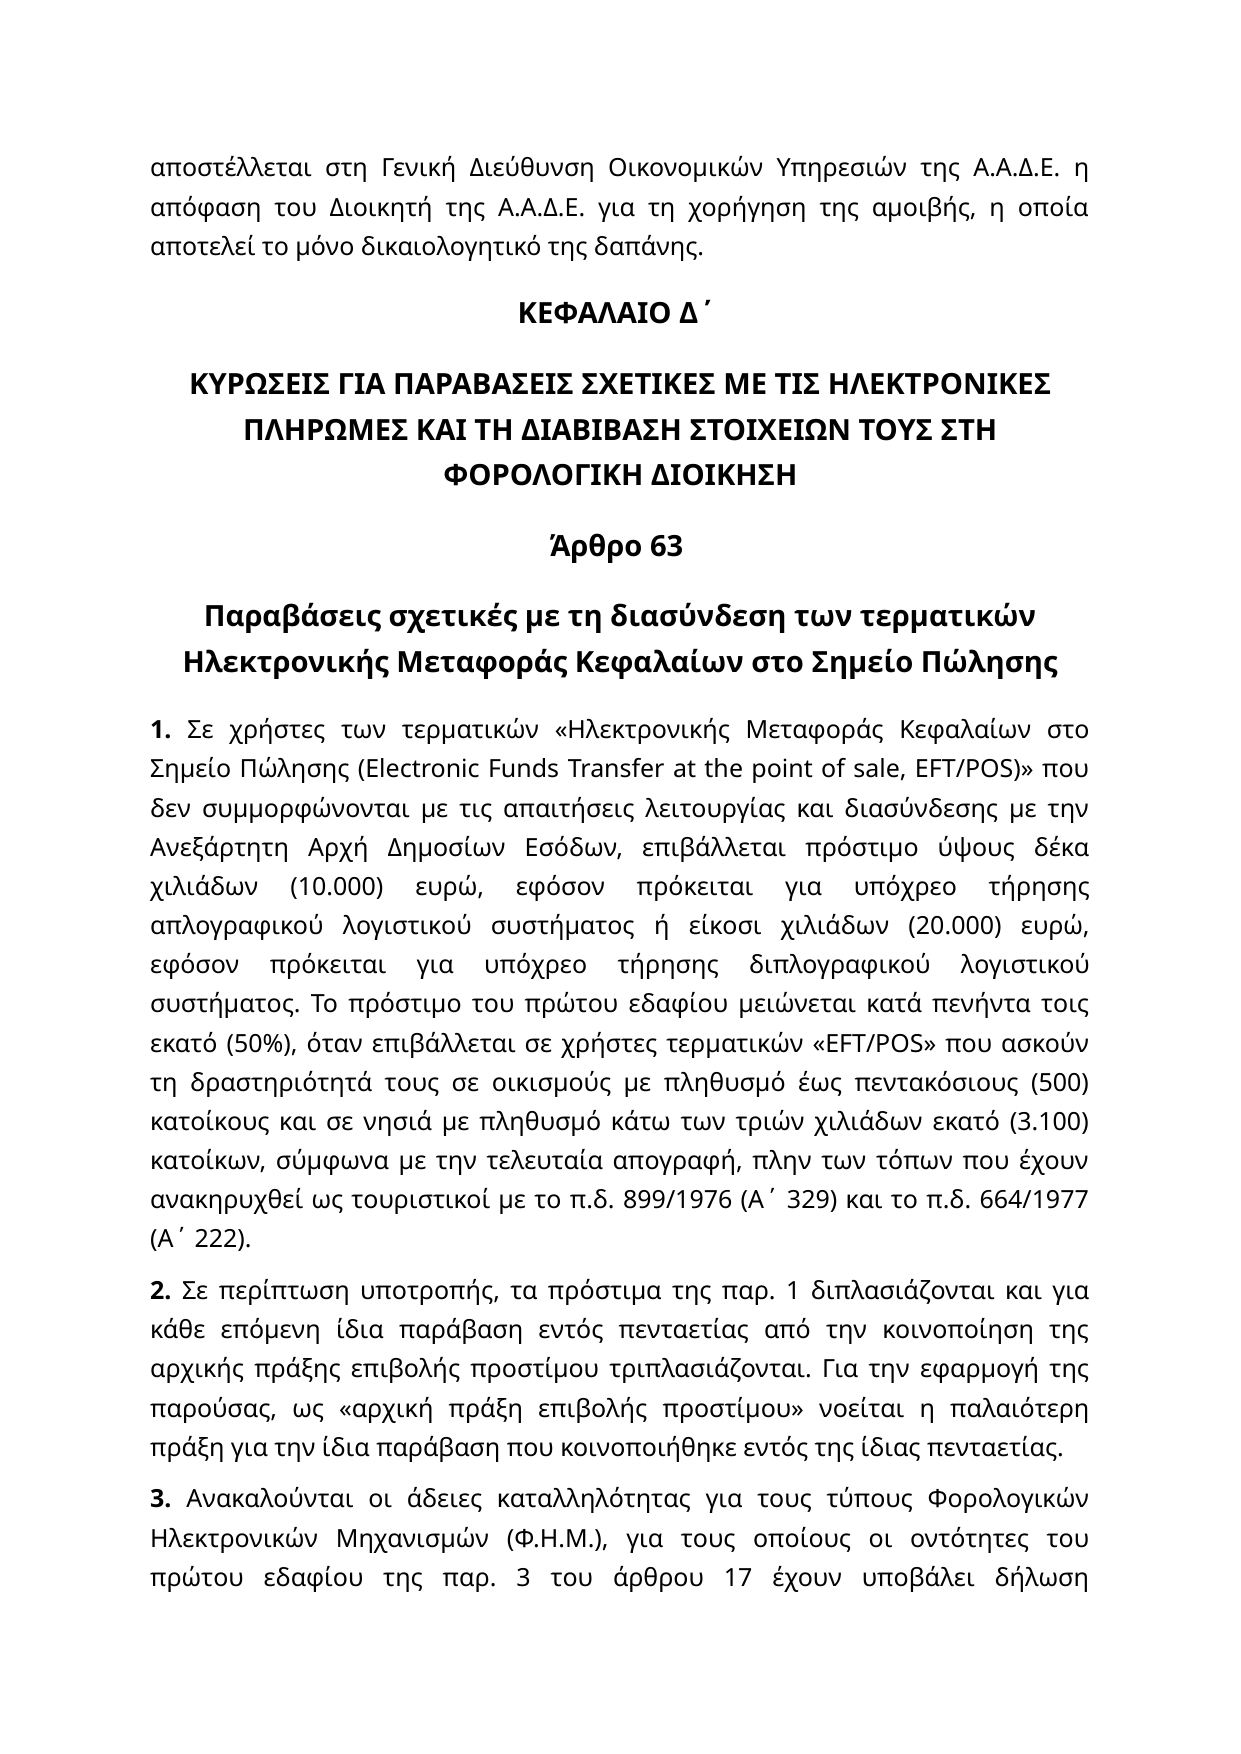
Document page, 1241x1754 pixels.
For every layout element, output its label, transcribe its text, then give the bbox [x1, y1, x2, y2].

text αποστέλλεται στη Γενική Διεύθυνση Οικονομικών Υπηρεσιών της Α.Α.Δ.Ε. η απόφαση του Διοικητή της Α.Α.Δ.Ε. για τη χορήγηση της αμοιβής, η οποία αποτελεί το μόνο δικαιολογητικό της δαπάνης. [150, 150, 1090, 262]
text 1. Σε χρήστες των τερματικών «Ηλεκτρονικής Μεταφοράς Κεφαλαίων στο Σημείο Πώλησης (Electronic Funds Transfer at the point of sale, EFT/POS)» που δεν συμμορφώνονται με τις απαιτήσεις λειτουργίας και διασύνδεσης με την Ανεξάρτητη Αρχή Δημοσίων Εσόδων, επιβάλλεται πρόστιμο ύψους δέκα χιλιάδων (10.000) ευρώ, εφόσον πρόκειται για υπόχρεο τήρησης απλογραφικού λογιστικού συστήματος ή είκοσι χιλιάδων (20.000) ευρώ, εφόσον πρόκειται για υπόχρεο τήρησης διπλογραφικού λογιστικού συστήματος. Το πρόστιμο του πρώτου εδαφίου μειώνεται κατά πενήντα τοις εκατό (50%), όταν επιβάλλεται σε χρήστες τερματικών «EFT/POS» που ασκούν τη δραστηριότητά τους σε οικισμούς με πληθυσμό έως πεντακόσιους (500) κατοίκους και σε νησιά με πληθυσμό κάτω των τριών χιλιάδων εκατό (3.100) κατοίκων, σύμφωνα με την τελευταία απογραφή, πλην των τόπων που έχουν ανακηρυχθεί ως τουριστικοί με το π.δ. 899/1976 (Α΄ 329) και το π.δ. 664/1977 (Α΄ 222). [150, 712, 1090, 1255]
subtitle ΚΥΡΩΣΕΙΣ ΓΙΑ ΠΑΡΑΒΑΣΕΙΣ ΣΧΕΤΙΚΕΣ ΜΕ ΤΙΣ ΗΛΕΚΤΡΟΝΙΚΕΣ ΠΛΗΡΩΜΕΣ ΚΑΙ ΤΗ ΔΙΑΒΙΒΑΣΗ ΣΤΟΙΧΕΙΩΝ ΤΟΥΣ ΣΤΗ ΦΟΡΟΛΟΓΙΚΗ ΔΙΟΙΚΗΣΗ [150, 363, 1090, 494]
subtitle ΚΕΦΑΛΑΙΟ Δ΄ [150, 292, 1090, 332]
text 3. Ανακαλούνται οι άδειες καταλληλότητας για τους τύπους Φορολογικών Ηλεκτρονικών Μηχανισμών (Φ.Η.Μ.), για τους οποίους οι οντότητες του πρώτου εδαφίου της παρ. 3 του άρθρου 17 έχουν υποβάλει δήλωση [150, 1481, 1090, 1593]
subtitle Παραβάσεις σχετικές με τη διασύνδεση των τερματικών Ηλεκτρονικής Μεταφοράς Κεφαλαίων στο Σημείο Πώλησης [150, 596, 1090, 681]
text 2. Σε περίπτωση υποτροπής, τα πρόστιμα της παρ. 1 διπλασιάζονται και για κάθε επόμενη ίδια παράβαση εντός πενταετίας από την κοινοποίηση της αρχικής πράξης επιβολής προστίμου τριπλασιάζονται. Για την εφαρμογή της παρούσας, ως «αρχική πράξη επιβολής προστίμου» νοείται η παλαιότερη πράξη για την ίδια παράβαση που κοινοποιήθηκε εντός της ίδιας πενταετίας. [150, 1273, 1090, 1463]
subtitle Άρθρο 63 [150, 525, 1090, 565]
